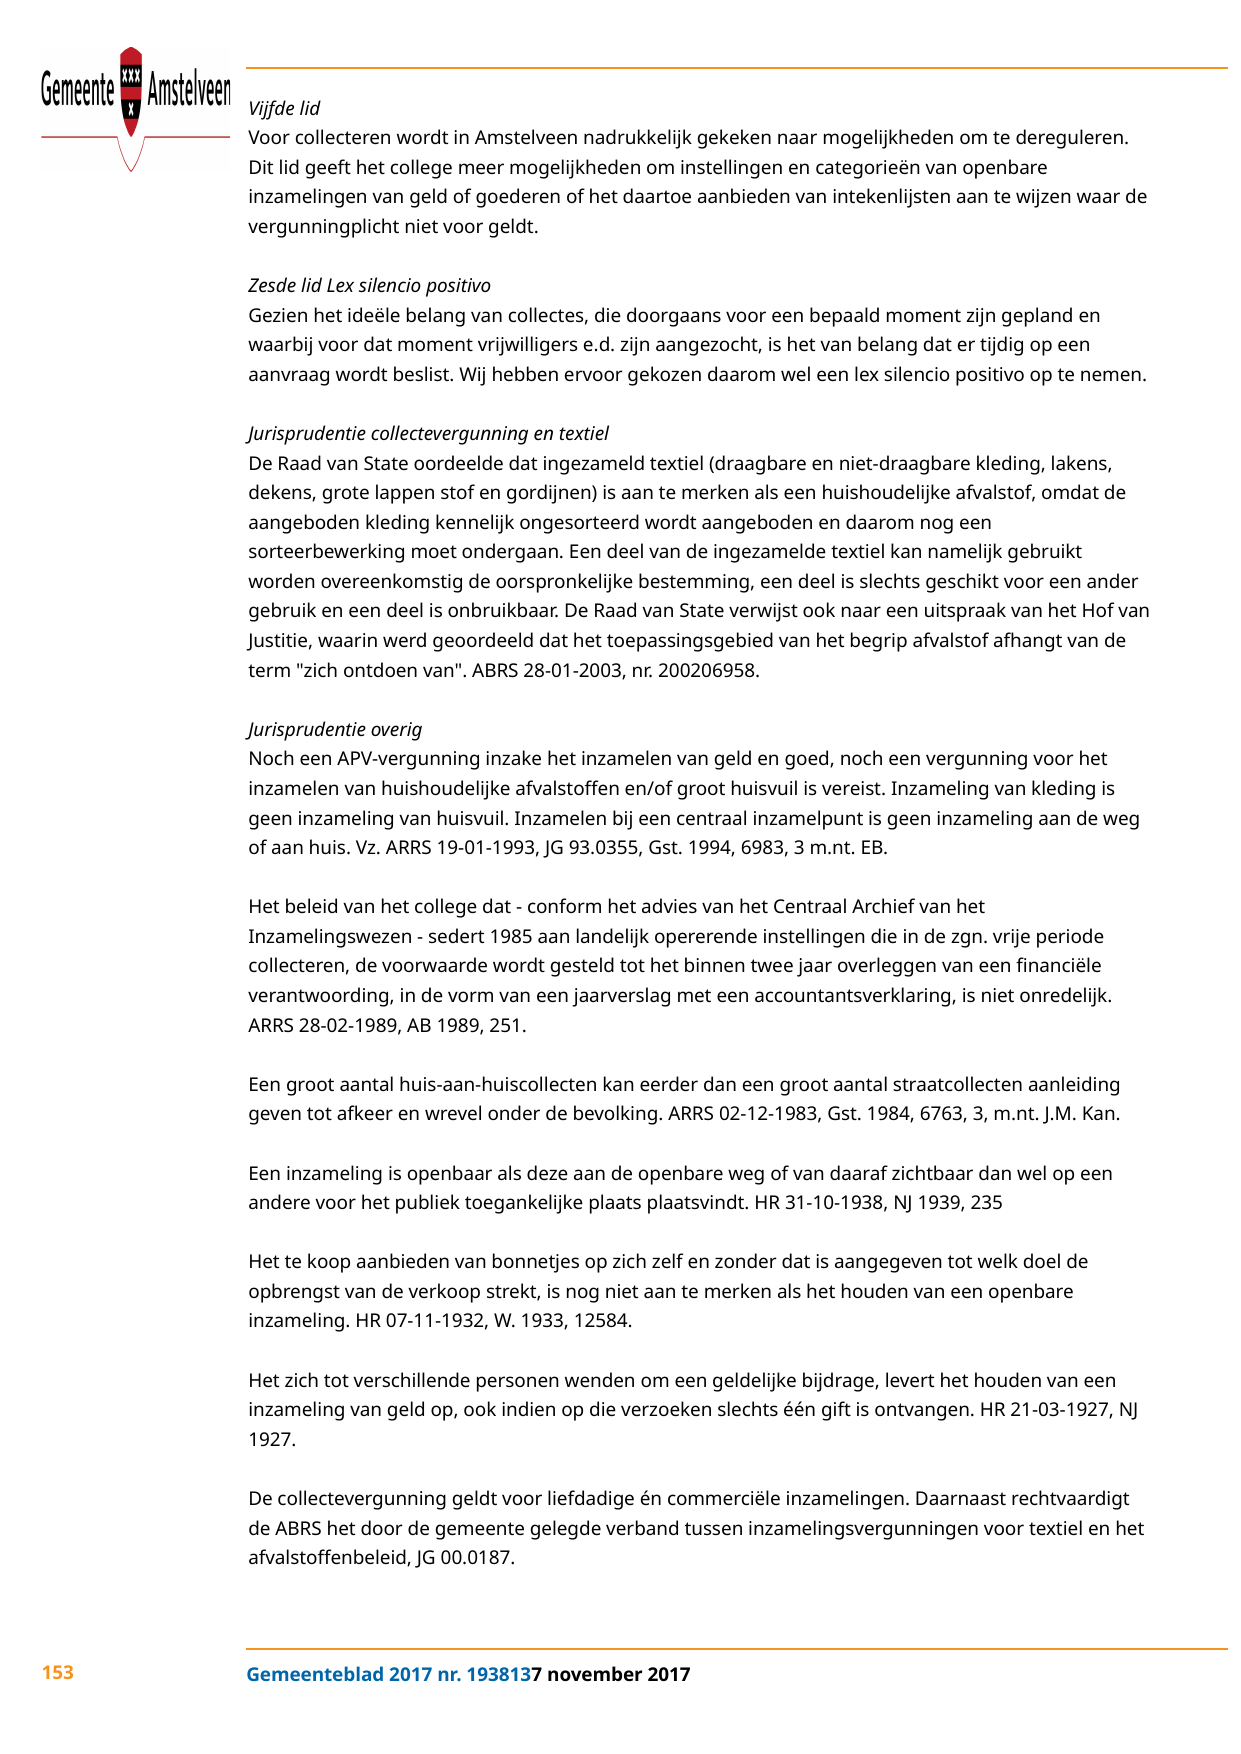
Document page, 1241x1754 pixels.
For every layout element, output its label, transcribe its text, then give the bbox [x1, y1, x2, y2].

text Jurisprudentie collectevergunning en textiel [248, 420, 1152, 446]
text Het te koop aanbieden van bonnetjes op zich zelf en zonder dat is aangegeven tot welk doel de opbrengst van de verkoop strekt, is nog niet aan te merken als het houden van een openbare inzameling. HR 07-11-1932, W. 1933, 12584. [248, 1248, 1152, 1333]
text Zesde lid Lex silencio positivo [248, 272, 1152, 298]
text Noch een APV-vergunning inzake het inzamelen van geld en goed, noch een vergunning voor het inzamelen van huishoudelijke afvalstoffen en/of groot huisvuil is vereist. Inzameling van kleding is geen inzameling van huisvuil. Inzamelen bij een centraal inzamelpunt is geen inzameling aan de weg of aan huis. Vz. ARRS 19-01-1993, JG 93.0355, Gst. 1994, 6983, 3 m.nt. EB. [248, 746, 1152, 860]
text De Raad van State oordeelde dat ingezameld textiel (draagbare en niet-draagbare kleding, lakens, dekens, grote lappen stof en gordijnen) is aan te merken als een huishoudelijke afvalstof, omdat de aangeboden kleding kennelijk ongesorteerd wordt aangeboden en daarom nog een sorteerbewerking moet ondergaan. Een deel van de ingezamelde textiel kan namelijk gebruikt worden overeenkomstig de oorspronkelijke bestemming, een deel is slechts geschikt voor een ander gebruik en een deel is onbruikbaar. De Raad van State verwijst ook naar een uitspraak van het Hof van Justitie, waarin werd geoordeeld dat het toepassingsgebied van het begrip afvalstof afhangt van de term "zich ontdoen van". ABRS 28-01-2003, nr. 200206958. [248, 450, 1152, 683]
text Gezien het ideële belang van collectes, die doorgaans voor een bepaald moment zijn gepland en waarbij voor dat moment vrijwilligers e.d. zijn aangezocht, is het van belang dat er tijdig op een aanvraag wordt beslist. Wij hebben ervoor gekozen daarom wel een lex silencio positivo op te nemen. [248, 302, 1152, 387]
text Jurisprudentie overig [248, 716, 1152, 742]
text Een groot aantal huis-aan-huiscollecten kan eerder dan een groot aantal straatcollecten aanleiding geven tot afkeer en wrevel onder de bevolking. ARRS 02-12-1983, Gst. 1984, 6763, 3, m.nt. J.M. Kan. [248, 1071, 1152, 1126]
text Vijfde lid [248, 95, 1152, 121]
picture [41, 47, 231, 172]
text Het zich tot verschillende personen wenden om een geldelijke bijdrage, levert het houden van een inzameling van geld op, ook indien op die verzoeken slechts één gift is ontvangen. HR 21-03-1927, NJ 1927. [248, 1367, 1152, 1452]
text Voor collecteren wordt in Amstelveen nadrukkelijk gekeken naar mogelijkheden om te dereguleren. Dit lid geeft het college meer mogelijkheden om instellingen en categorieën van openbare inzamelingen van geld of goederen of het daartoe aanbieden van intekenlijsten aan te wijzen waar de vergunningplicht niet voor geldt. [248, 124, 1152, 239]
text Het beleid van het college dat - conform het advies van het Centraal Archief van het Inzamelingswezen - sedert 1985 aan landelijk opererende instellingen die in de zgn. vrije periode collecteren, de voorwaarde wordt gesteld tot het binnen twee jaar overleggen van een financiële verantwoording, in de vorm van een jaarverslag met een accountantsverklaring, is niet onredelijk. ARRS 28-02-1989, AB 1989, 251. [248, 893, 1152, 1038]
text De collectevergunning geldt voor liefdadige én commerciële inzamelingen. Daarnaast rechtvaardigt de ABRS het door de gemeente gelegde verband tussen inzamelingsvergunningen voor textiel en het afvalstoffenbeleid, JG 00.0187. [248, 1485, 1152, 1570]
text Een inzameling is openbaar als deze aan de openbare weg of van daaraf zichtbaar dan wel op een andere voor het publiek toegankelijke plaats plaatsvindt. HR 31-10-1938, NJ 1939, 235 [248, 1160, 1152, 1215]
